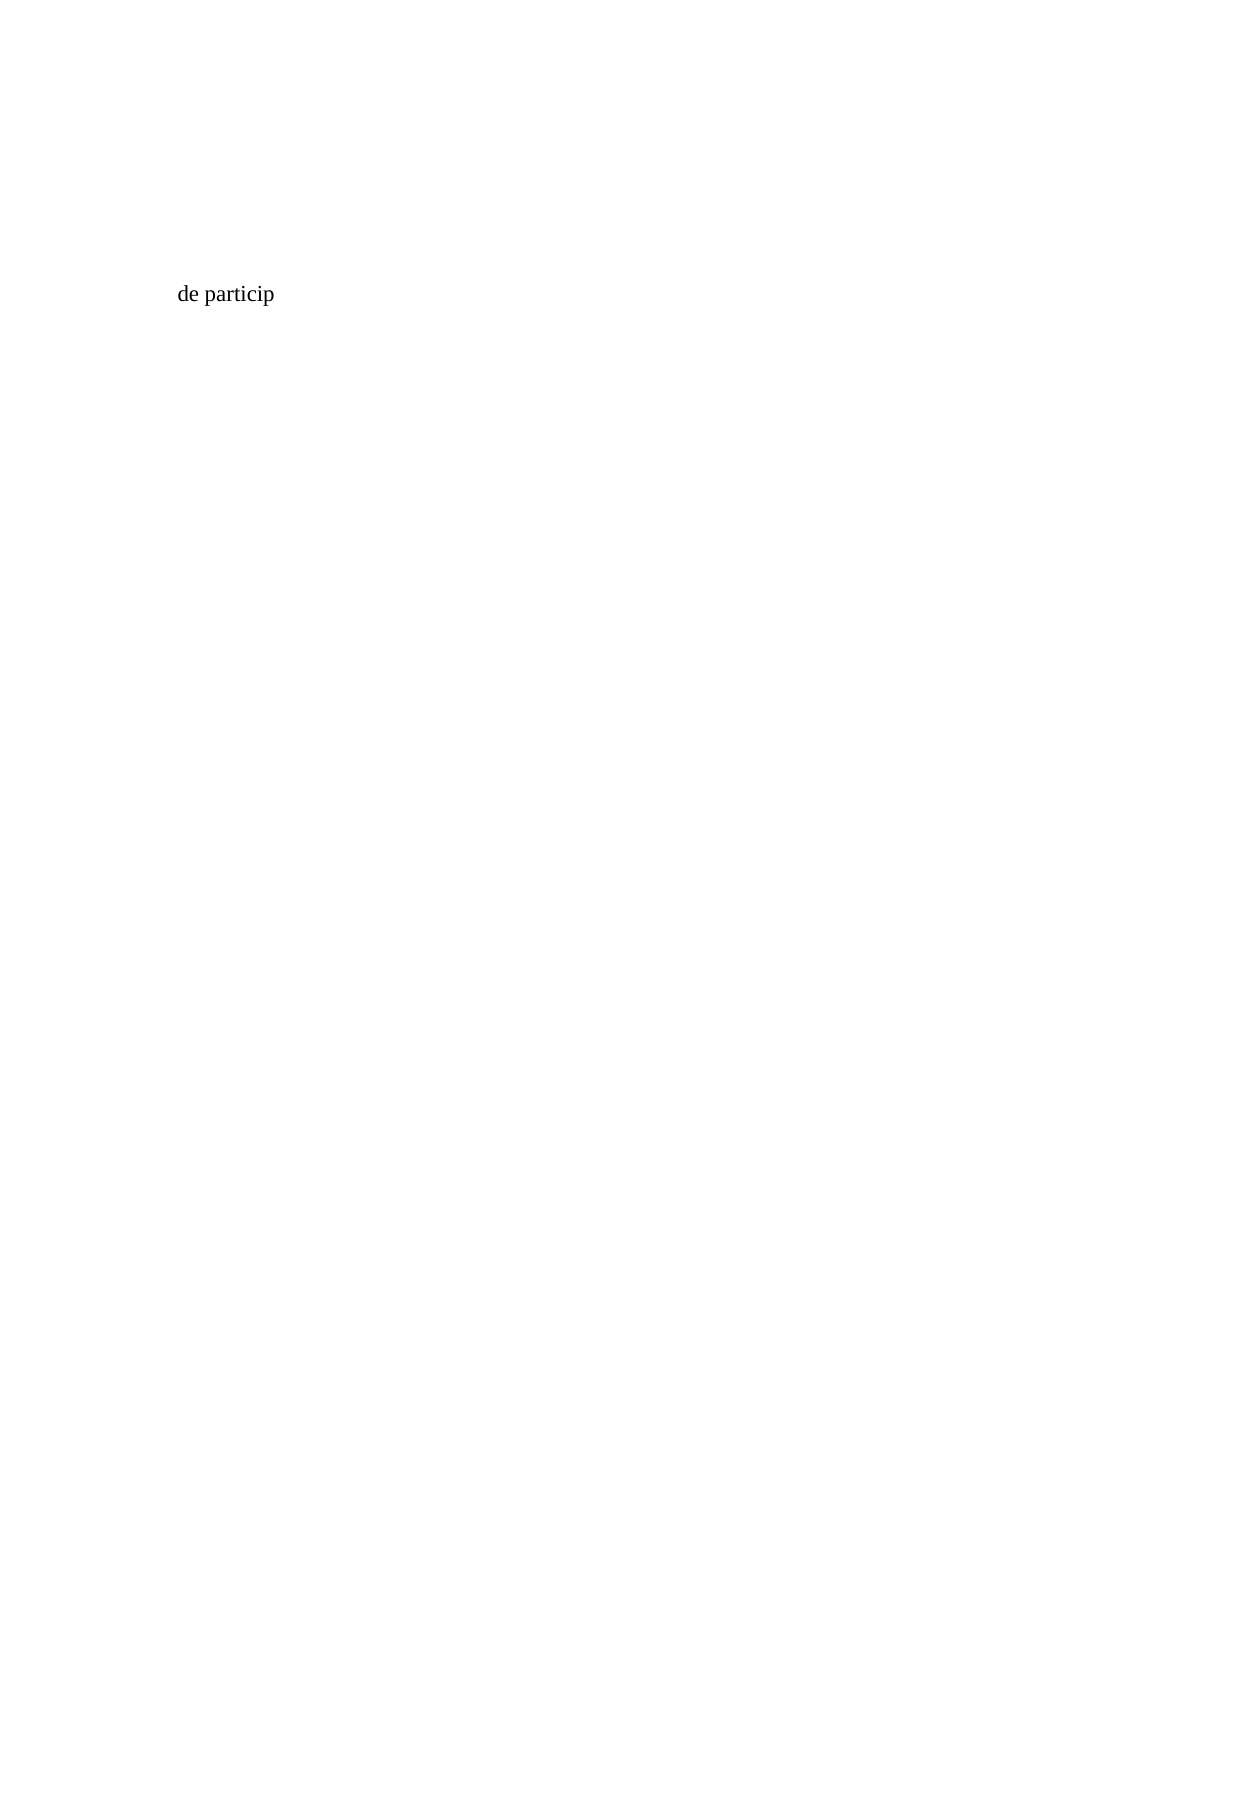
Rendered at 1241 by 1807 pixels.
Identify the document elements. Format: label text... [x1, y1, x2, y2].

text de particip [177, 280, 1127, 307]
